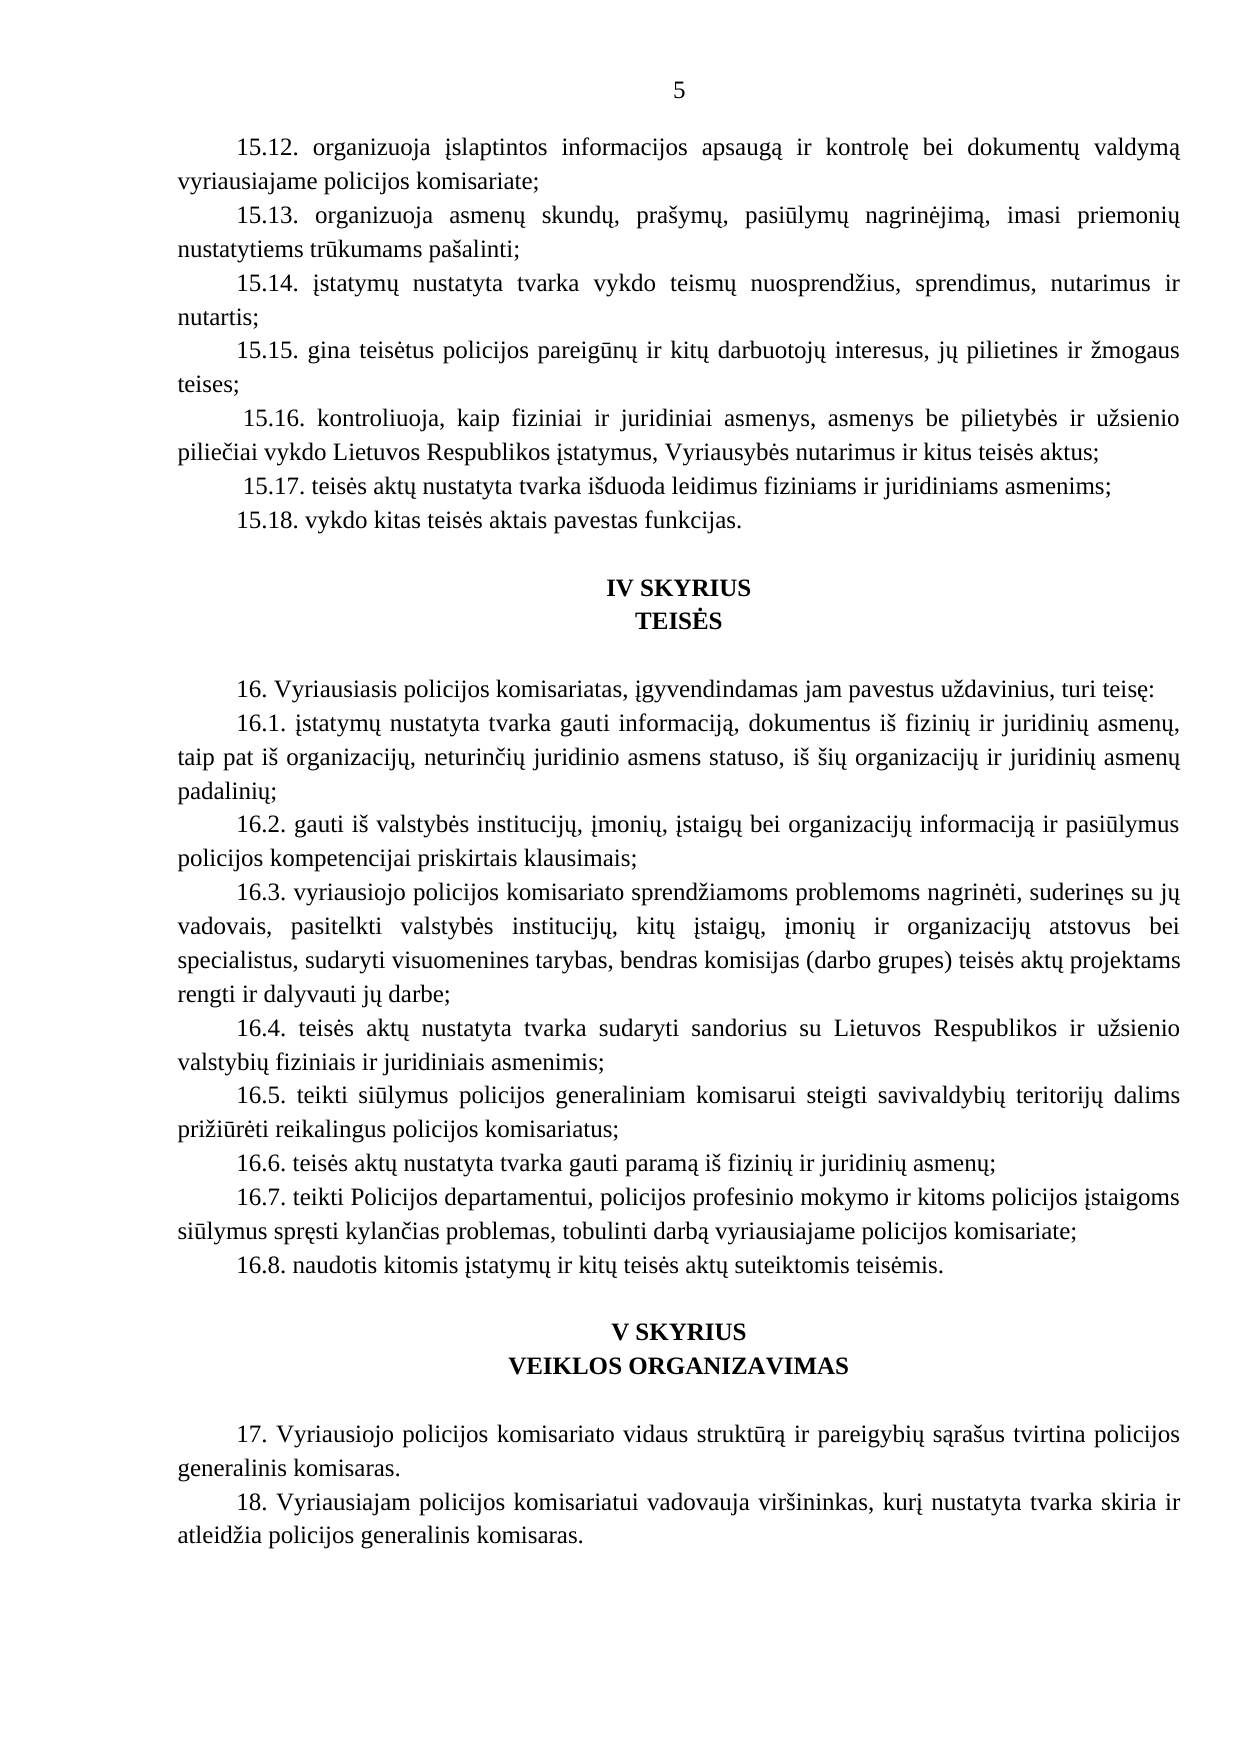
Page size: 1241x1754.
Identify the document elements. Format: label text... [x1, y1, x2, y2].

text V SKYRIUS [176, 1317, 1181, 1346]
text 15.18. vykdo kitas teisės aktais pavestas funkcijas. [177, 505, 1181, 534]
text 16. Vyriausiasis policijos komisariatas, įgyvendindamas jam pavestus uždavinius, turi teisę: [177, 674, 1181, 703]
text 16.2. gauti iš valstybės institucijų, įmonių, įstaigų bei organizacijų informaciją ir pasiūlymus policijos kompetencijai priskirtais klausimais; [177, 809, 1181, 872]
text 15.17. teisės aktų nustatyta tvarka išduoda leidimus fiziniams ir juridiniams asmenims; [177, 471, 1181, 500]
text 16.8. naudotis kitomis įstatymų ir kitų teisės aktų suteiktomis teisėmis. [177, 1250, 1181, 1278]
text 15.16. kontroliuoja, kaip fiziniai ir juridiniai asmenys, asmenys be pilietybės ir užsienio piliečiai vykdo Lietuvos Respublikos įstatymus, Vyriausybės nutarimus ir kitus teisės aktus; [177, 403, 1181, 466]
text TEISĖS [176, 606, 1181, 635]
text 15.14. įstatymų nustatyta tvarka vykdo teismų nuosprendžius, sprendimus, nutarimus ir nutartis; [177, 268, 1181, 331]
text 16.7. teikti Policijos departamentui, policijos profesinio mokymo ir kitoms policijos įstaigoms siūlymus spręsti kylančias problemas, tobulinti darbą vyriausiajame policijos komisariate; [177, 1182, 1181, 1244]
text 16.4. teisės aktų nustatyta tvarka sudaryti sandorius su Lietuvos Respublikos ir užsienio valstybių fiziniais ir juridiniais asmenimis; [177, 1013, 1181, 1075]
text 16.5. teikti siūlymus policijos generaliniam komisarui steigti savivaldybių teritorijų dalims prižiūrėti reikalingus policijos komisariatus; [177, 1080, 1181, 1143]
text 15.15. gina teisėtus policijos pareigūnų ir kitų darbuotojų interesus, jų pilietines ir žmogaus teises; [177, 336, 1181, 398]
text 16.3. vyriausiojo policijos komisariato sprendžiamoms problemoms nagrinėti, suderinęs su jų vadovais, pasitelkti valstybės institucijų, kitų įstaigų, įmonių ir organizacijų atstovus bei specialistus, sudaryti visuomenines tarybas, bendras komisijas (darbo grupes) teisės aktų projektams rengti ir dalyvauti jų darbe; [177, 877, 1181, 1008]
text 18. Vyriausiajam policijos komisariatui vadovauja viršininkas, kurį nustatyta tvarka skiria ir atleidžia policijos generalinis komisaras. [177, 1487, 1181, 1549]
text 16.1. įstatymų nustatyta tvarka gauti informaciją, dokumentus iš fizinių ir juridinių asmenų, taip pat iš organizacijų, neturinčių juridinio asmens statuso, iš šių organizacijų ir juridinių asmenų padalinių; [177, 708, 1181, 804]
text 16.6. teisės aktų nustatyta tvarka gauti paramą iš fizinių ir juridinių asmenų; [177, 1148, 1181, 1177]
text 15.13. organizuoja asmenų skundų, prašymų, pasiūlymų nagrinėjimą, imasi priemonių nustatytiems trūkumams pašalinti; [177, 200, 1181, 263]
text 17. Vyriausiojo policijos komisariato vidaus struktūrą ir pareigybių sąrašus tvirtina policijos generalinis komisaras. [177, 1419, 1181, 1482]
text VEIKLOS ORGANIZAVIMAS [176, 1351, 1181, 1380]
text 15.12. organizuoja įslaptintos informacijos apsaugą ir kontrolę bei dokumentų valdymą vyriausiajame policijos komisariate; [177, 132, 1181, 195]
text IV SKYRIUS [176, 573, 1181, 601]
